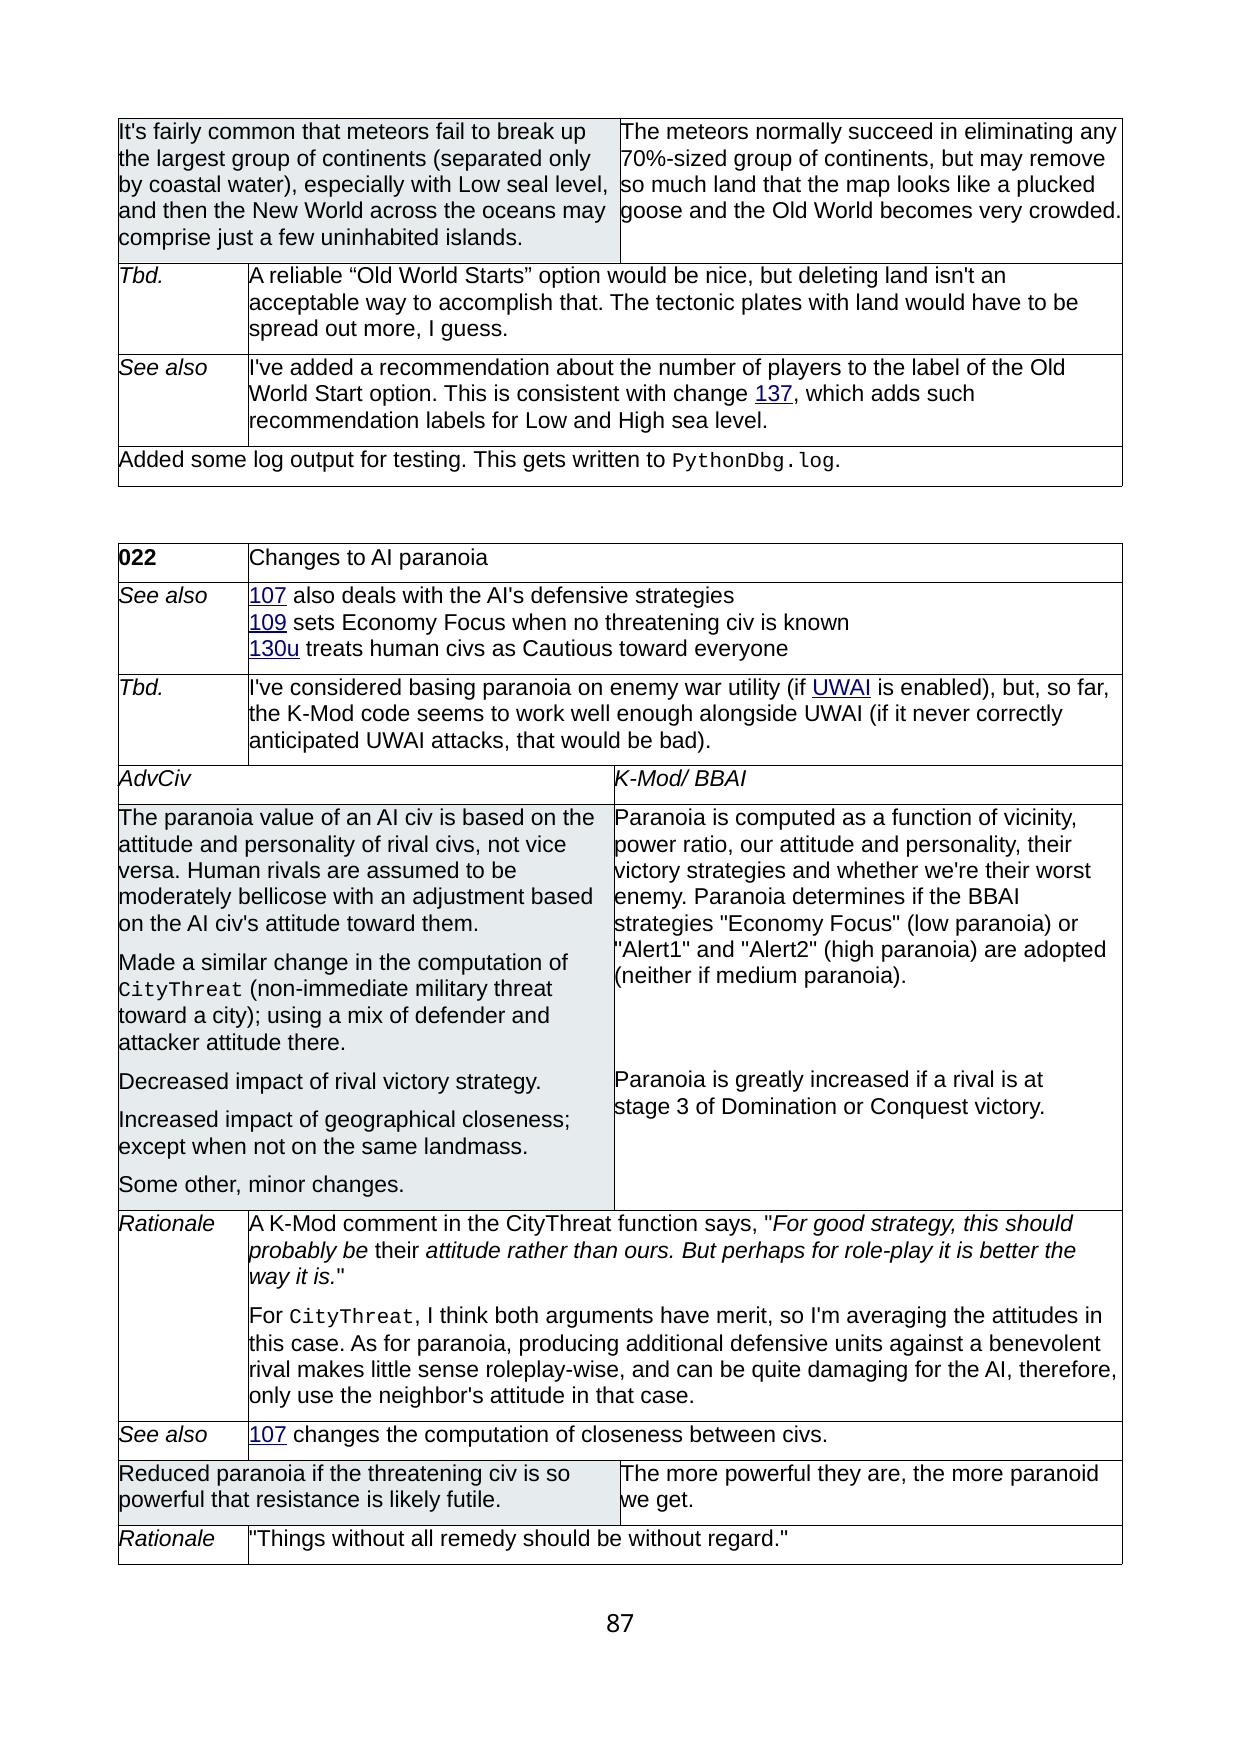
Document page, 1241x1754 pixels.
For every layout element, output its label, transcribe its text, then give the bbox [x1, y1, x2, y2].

table_cell See also [119, 1422, 248, 1460]
table_cell Added some log output for testing. This gets written to PythonDbg.log. [119, 447, 1122, 486]
table_cell Reduced paranoia if the threatening civ is so powerful that resistance is likely futile. [119, 1461, 620, 1525]
table_cell See also [119, 355, 248, 446]
table_cell "Things without all remedy should be without regard." [249, 1526, 1122, 1564]
table_cell The meteors normally succeed in eliminating any 70%-sized group of continents, but may remove so much land that the map looks like a plucked goose and the Old World becomes very crowded. [621, 119, 1122, 262]
table_cell AdvCiv [119, 766, 614, 804]
table_cell K-Mod/ BBAI [615, 766, 1122, 804]
table_cell I've considered basing paranoia on enemy war utility (if UWAI is enabled), but, so far, the K-Mod code seems to work well enough alongside UWAI (if it never correctly anticipated UWAI attacks, that would be bad). [249, 675, 1122, 765]
table_header Changes to AI paranoia [249, 544, 1122, 582]
table_cell Rationale [119, 1211, 248, 1421]
table_cell The paranoia value of an AI civ is based on the attitude and personality of rival civs, not vice versa. Human rivals are assumed to be moderately bellicose with an adjustment based on the AI civ's attitude toward them. Made a similar change in the computation of CityThreat (non-immediate military threat toward a city); using a mix of defender and attacker attitude there. Decreased impact of rival victory strategy. Increased impact of geographical closeness; except when not on the same landmass. Some other, minor changes. [119, 805, 614, 1210]
table_cell A reliable “Old World Starts” option would be nice, but deleting land isn't an acceptable way to accomplish that. The tectonic plates with land would have to be spread out more, I guess. [249, 264, 1122, 354]
table_cell A K-Mod comment in the CityThreat function says, "For good strategy, this should probably be their attitude rather than ours. But perhaps for role-play it is better the way it is." For CityThreat, I think both arguments have merit, so I'm averaging the attitudes in this case. As for paranoia, producing additional defensive units against a benevolent rival makes little sense roleplay-wise, and can be quite damaging for the AI, therefore, only use the neighbor's attitude in that case. [249, 1211, 1122, 1421]
table_header 022 [119, 544, 248, 582]
table_cell Rationale [119, 1526, 248, 1564]
table_cell Tbd. [119, 675, 248, 765]
table_cell 107 changes the computation of closeness between civs. [249, 1422, 1122, 1460]
table_cell See also [119, 583, 248, 674]
table_cell 107 also deals with the AI's defensive strategies 109 sets Economy Focus when no threatening civ is known 130u treats human civs as Cautious toward everyone [249, 583, 1122, 674]
table_cell It's fairly common that meteors fail to break up the largest group of continents (separated only by coastal water), especially with Low seal level, and then the New World across the oceans may comprise just a few uninhabited islands. [119, 119, 620, 262]
table_cell Paranoia is computed as a function of vicinity, power ratio, our attitude and personality, their victory strategies and whether we're their worst enemy. Paranoia determines if the BBAI strategies "Economy Focus" (low paranoia) or "Alert1" and "Alert2" (high paranoia) are adopted (neither if medium paranoia). Paranoia is greatly increased if a rival is at stage 3 of Domination or Conquest victory. [615, 805, 1122, 1210]
table_cell Tbd. [119, 264, 248, 354]
table_cell I've added a recommendation about the number of players to the label of the Old World Start option. This is consistent with change 137, which adds such recommendation labels for Low and High sea level. [249, 355, 1122, 446]
table_cell The more powerful they are, the more paranoid we get. [621, 1461, 1122, 1525]
